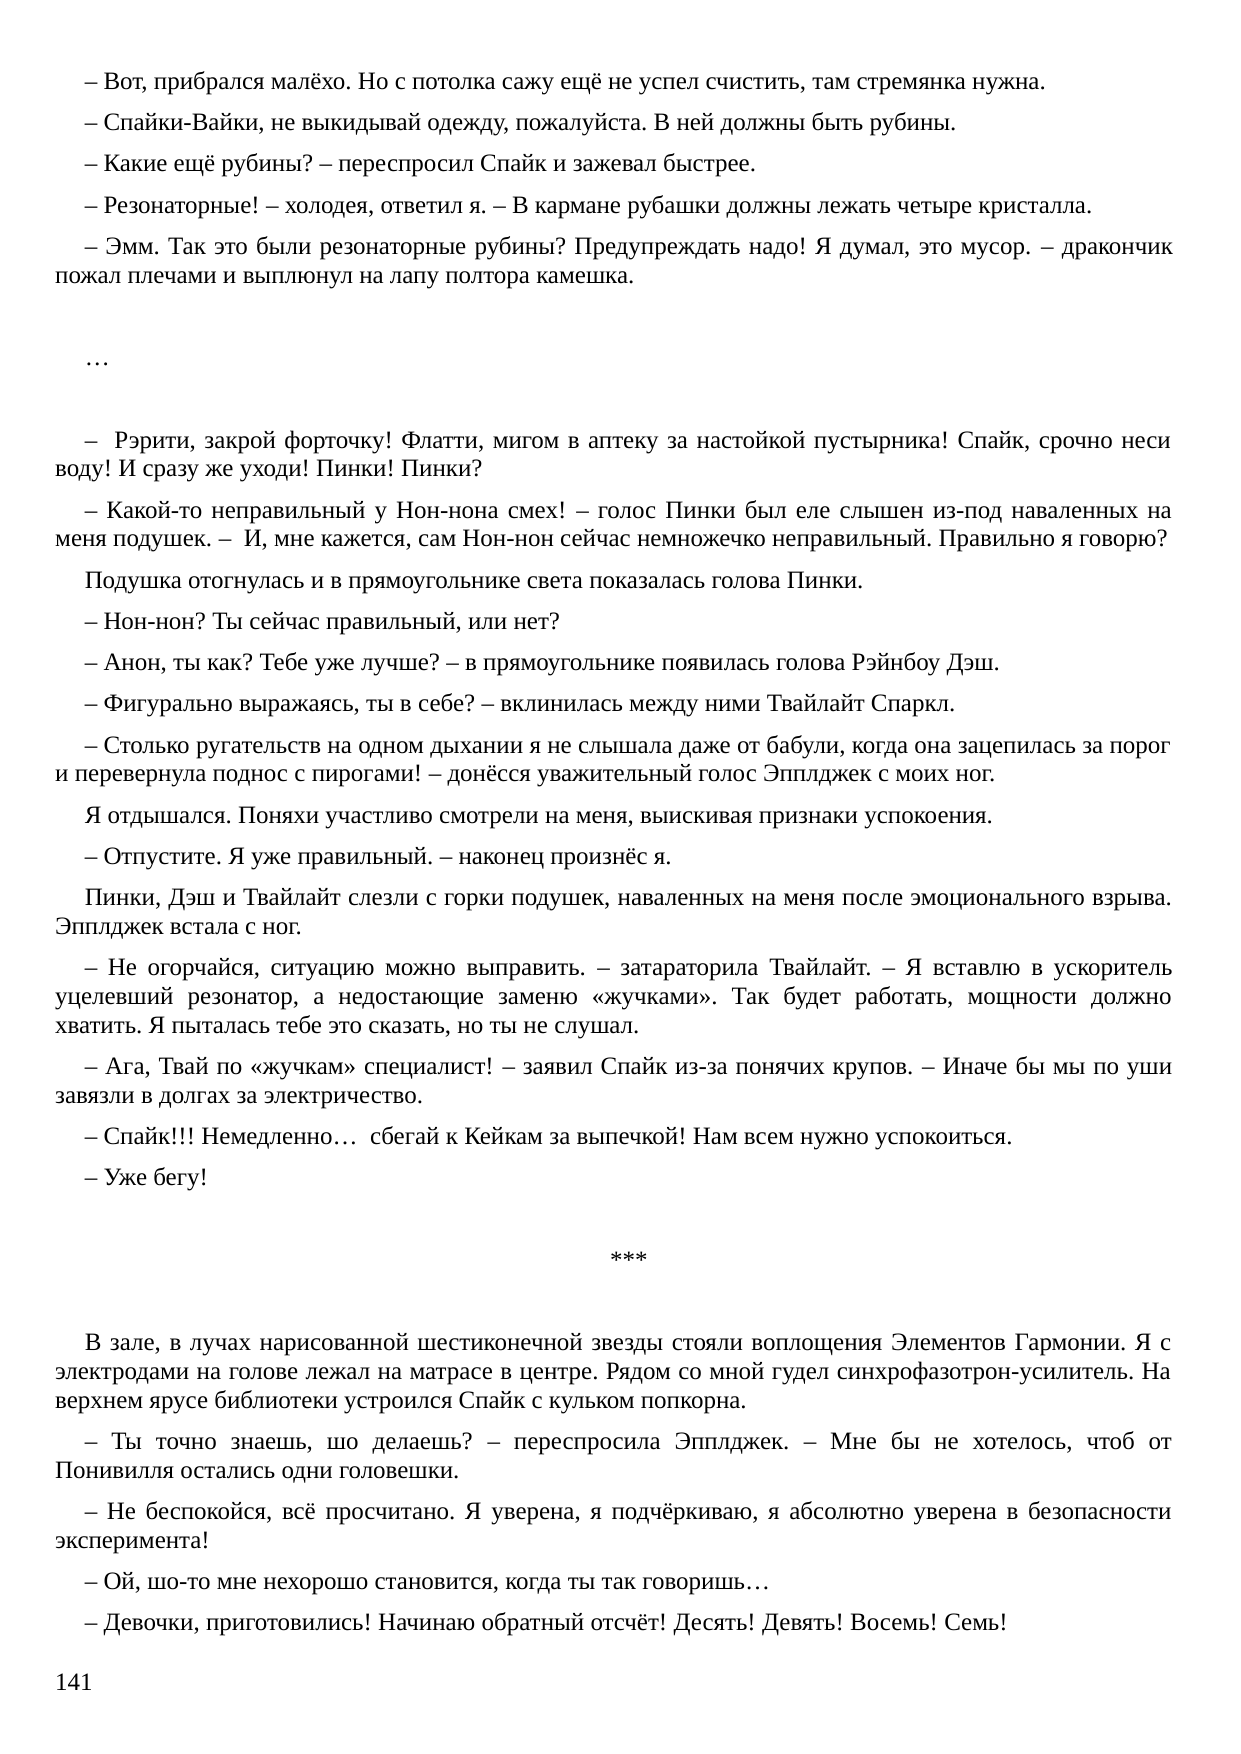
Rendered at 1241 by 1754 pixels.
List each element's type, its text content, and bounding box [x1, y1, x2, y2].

text – Спайк!!! Немедленно… сбегай к Кейкам за выпечкой! Нам всем нужно успокоиться. [55, 1121, 1173, 1150]
text – Анон, ты как? Тебе уже лучше? – в прямоугольнике появилась голова Рэйнбоу Дэш. [55, 647, 1173, 676]
text Я отдышался. Поняхи участливо смотрели на меня, выискивая признаки успокоения. [55, 800, 1173, 828]
text – Какие ещё рубины? – переспросил Спайк и зажевал быстрее. [55, 148, 1173, 177]
text – Столько ругательств на одном дыхании я не слышала даже от бабули, когда она зацепилась за порог и перевернула поднос с пирогами! – донёсся уважительный голос Эпплджек с моих ног. [55, 730, 1173, 787]
text – Резонаторные! – холодея, ответил я. – В кармане рубашки должны лежать четыре кристалла. [55, 190, 1173, 218]
text – Уже бегу! [55, 1162, 1173, 1191]
text – Эмм. Так это были резонаторные рубины? Предупреждать надо! Я думал, это мусор. – дракончик пожал плечами и выплюнул на лапу полтора камешка. [55, 231, 1173, 288]
text Пинки, Дэш и Твайлайт слезли с горки подушек, наваленных на меня после эмоционального взрыва. Эпплджек встала с ног. [55, 882, 1173, 940]
text – Ага, Твай по «жучкам» специалист! – заявил Спайк из-за понячих крупов. – Иначе бы мы по уши завязли в долгах за электричество. [55, 1051, 1173, 1108]
text – Какой-то неправильный у Нон-нона смех! – голос Пинки был еле слышен из-под наваленных на меня подушек. – И, мне кажется, сам Нон-нон сейчас немножечко неправильный. Правильно я говорю? [55, 495, 1173, 552]
text – Нон-нон? Ты сейчас правильный, или нет? [55, 606, 1173, 635]
text Подушка отогнулась и в прямоугольнике света показалась голова Пинки. [55, 565, 1173, 593]
text – Девочки, приготовились! Начинаю обратный отсчёт! Десять! Девять! Восемь! Семь! [55, 1607, 1173, 1636]
text – Вот, прибрался малёхо. Но с потолка сажу ещё не успел счистить, там стремянка нужна. [55, 66, 1173, 95]
text – Ты точно знаешь, шо делаешь? – переспросила Эпплджек. – Мне бы не хотелось, чтоб от Понивилля остались одни головешки. [55, 1426, 1173, 1483]
text – Не огорчайся, ситуацию можно выправить. – затараторила Твайлайт. – Я вставлю в ускоритель уцелевший резонатор, а недостающие заменю «жучками». Так будет работать, мощности должно хватить. Я пыталась тебе это сказать, но ты не слушал. [55, 952, 1173, 1038]
text – Не беспокойся, всё просчитано. Я уверена, я подчёркиваю, я абсолютно уверена в безопасности эксперимента! [55, 1496, 1173, 1553]
text – Рэрити, закрой форточку! Флатти, мигом в аптеку за настойкой пустырника! Спайк, срочно неси воду! И сразу же уходи! Пинки! Пинки? [55, 425, 1173, 482]
text – Фигурально выражаясь, ты в себе? – вклинилась между ними Твайлайт Спаркл. [55, 688, 1173, 717]
text В зале, в лучах нарисованной шестиконечной звезды стояли воплощения Элементов Гармонии. Я с электродами на голове лежал на матрасе в центре. Рядом со мной гудел синхрофазотрон-усилитель. На верхнем ярусе библиотеки устроился Спайк с кульком попкорна. [55, 1327, 1173, 1413]
text – Спайки-Вайки, не выкидывай одежду, пожалуйста. В ней должны быть рубины. [55, 107, 1173, 136]
text – Отпустите. Я уже правильный. – наконец произнёс я. [55, 841, 1173, 870]
text – Ой, шо-то мне нехорошо становится, когда ты так говоришь… [55, 1566, 1173, 1595]
text … [55, 342, 1173, 371]
text *** [55, 1245, 1173, 1273]
